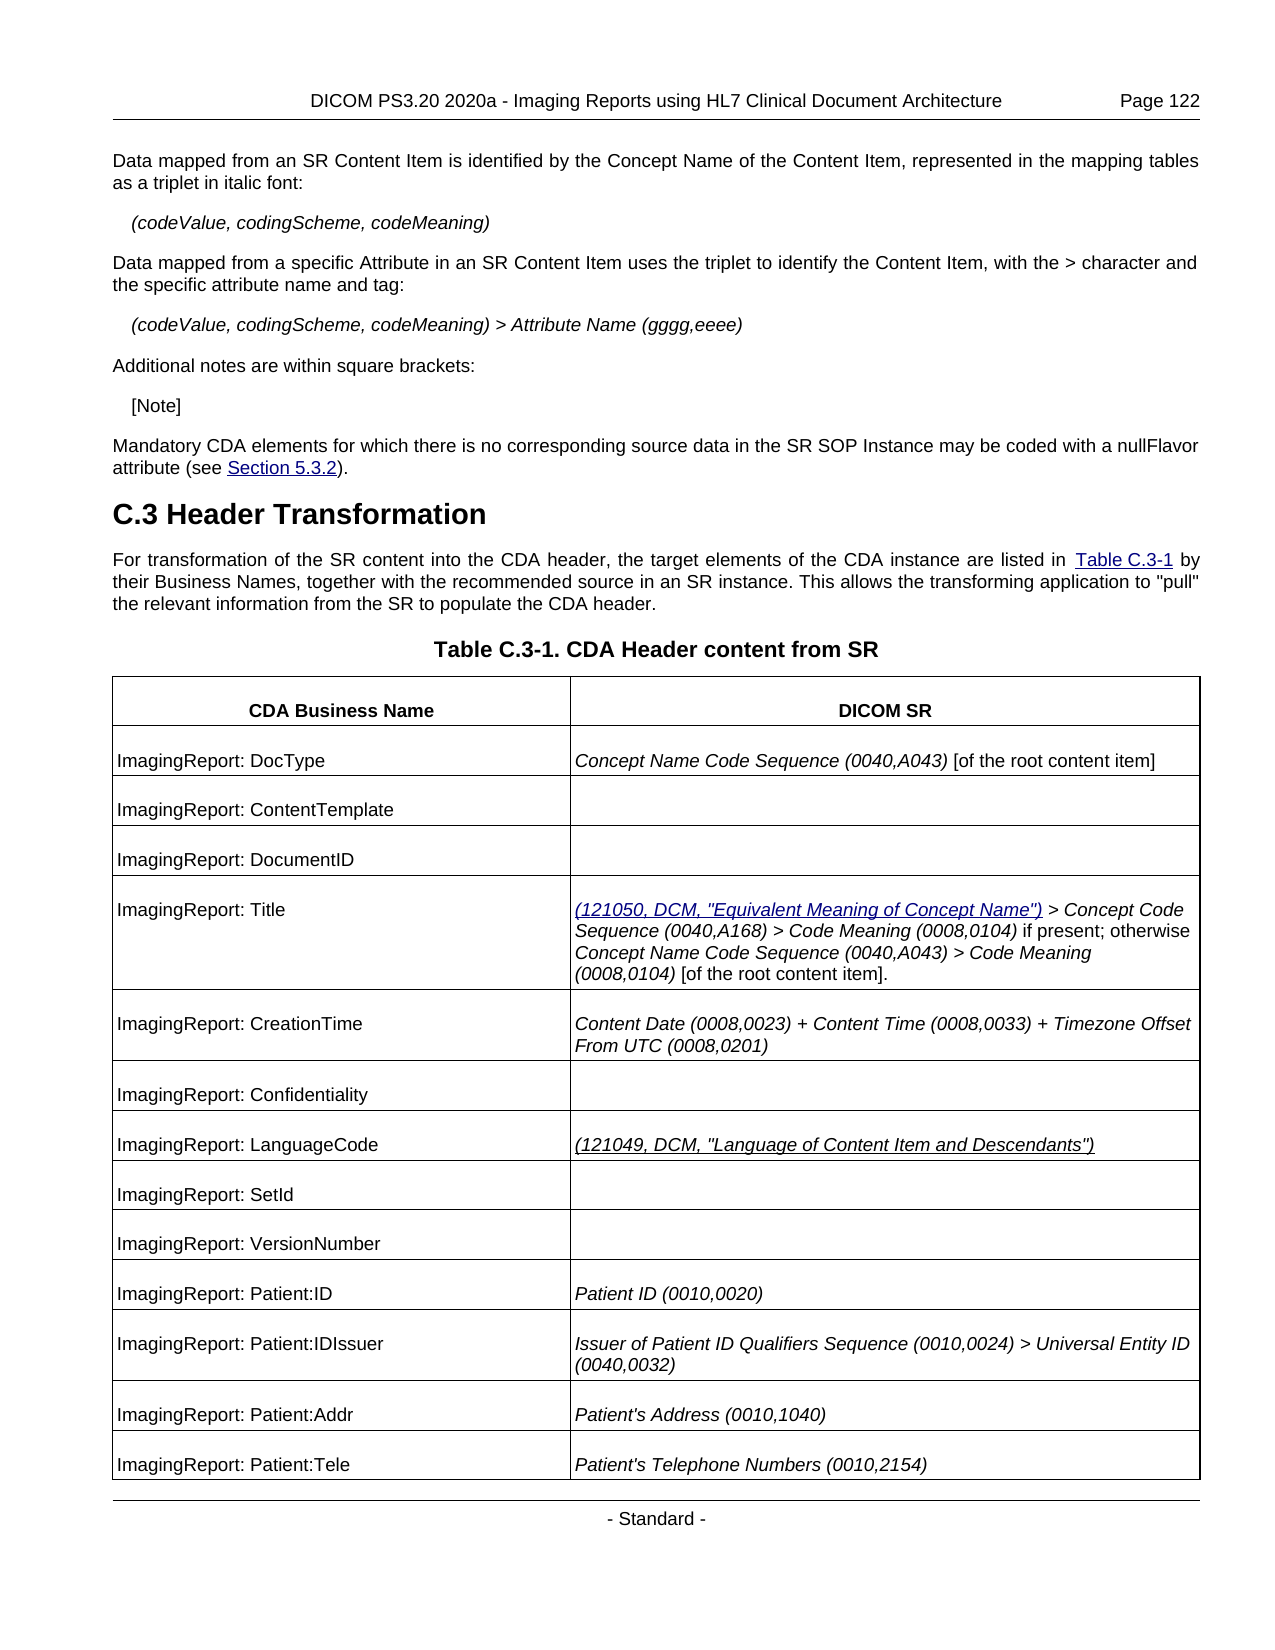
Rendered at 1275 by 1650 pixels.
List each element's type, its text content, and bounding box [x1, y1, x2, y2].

table_cell ImagingReport: VersionNumber [113, 1210, 570, 1259]
table_cell ImagingReport: CreationTime [113, 990, 570, 1060]
table_cell [571, 1061, 1199, 1110]
text (codeValue, codingScheme, codeMeaning) [131, 212, 1200, 233]
text Additional notes are within square brackets: [112, 354, 1200, 376]
table_cell ImagingReport: Patient:Tele [113, 1431, 570, 1479]
text Mandatory CDA elements for which there is no corresponding source data in the SR SOP Instance may be coded with a nullFlavor attribute (see Section 5.3.2). [112, 435, 1200, 478]
table_cell ImagingReport: SetId [113, 1161, 570, 1209]
table_cell ImagingReport: Patient:ID [113, 1260, 570, 1308]
table_cell ImagingReport: LanguageCode [113, 1111, 570, 1159]
table_header CDA Business Name [113, 677, 570, 725]
text For transformation of the SR content into the CDA header, the target elements of the CDA instance are listed in Table C.3-1 by their Business Names, together with the recommended source in an SR instance. This allows the transforming application to "pull" the relevant information from the SR to populate the CDA header. [112, 549, 1200, 614]
text Table C.3-1. CDA Header content from SR [112, 636, 1200, 662]
text (codeValue, codingScheme, codeMeaning) > Attribute Name (gggg,eeee) [131, 314, 1200, 336]
table_cell Concept Name Code Sequence (0040,A043) [of the root content item] [571, 726, 1199, 775]
table_cell ImagingReport: DocumentID [113, 826, 570, 874]
table_cell ImagingReport: Patient:IDIssuer [113, 1310, 570, 1380]
table_cell Patient's Address (0010,1040) [571, 1381, 1199, 1429]
table_cell [571, 1161, 1199, 1209]
table_cell [571, 776, 1199, 825]
table_cell (121049, DCM, "Language of Content Item and Descendants") [571, 1111, 1199, 1159]
table_cell ImagingReport: Patient:Addr [113, 1381, 570, 1429]
text [Note] [131, 395, 1200, 416]
text Data mapped from an SR Content Item is identified by the Concept Name of the Content Item, represented in the mapping tables as a triplet in italic font: [112, 150, 1200, 193]
text Data mapped from a specific Attribute in an SR Content Item uses the triplet to identify the Content Item, with the > character and the specific attribute name and tag: [112, 252, 1200, 295]
text C.3 Header Transformation [112, 497, 1200, 530]
table_cell [571, 826, 1199, 874]
table_cell Patient's Telephone Numbers (0010,2154) [571, 1431, 1199, 1479]
table_cell ImagingReport: DocType [113, 726, 570, 775]
table_header DICOM SR [571, 677, 1199, 725]
table_cell ImagingReport: Title [113, 876, 570, 989]
table_cell ImagingReport: Confidentiality [113, 1061, 570, 1110]
table_cell Content Date (0008,0023) + Content Time (0008,0033) + Timezone Offset From UTC (0008,0201) [571, 990, 1199, 1060]
table_cell Patient ID (0010,0020) [571, 1260, 1199, 1308]
table_cell (121050, DCM, "Equivalent Meaning of Concept Name") > Concept Code Sequence (0040,A168) > Code Meaning (0008,0104) if present; otherwise Concept Name Code Sequence (0040,A043) > Code Meaning (0008,0104) [of the root content item]. [571, 876, 1199, 989]
table_cell Issuer of Patient ID Qualifiers Sequence (0010,0024) > Universal Entity ID (0040,0032) [571, 1310, 1199, 1380]
table_cell [571, 1210, 1199, 1259]
table_cell ImagingReport: ContentTemplate [113, 776, 570, 825]
